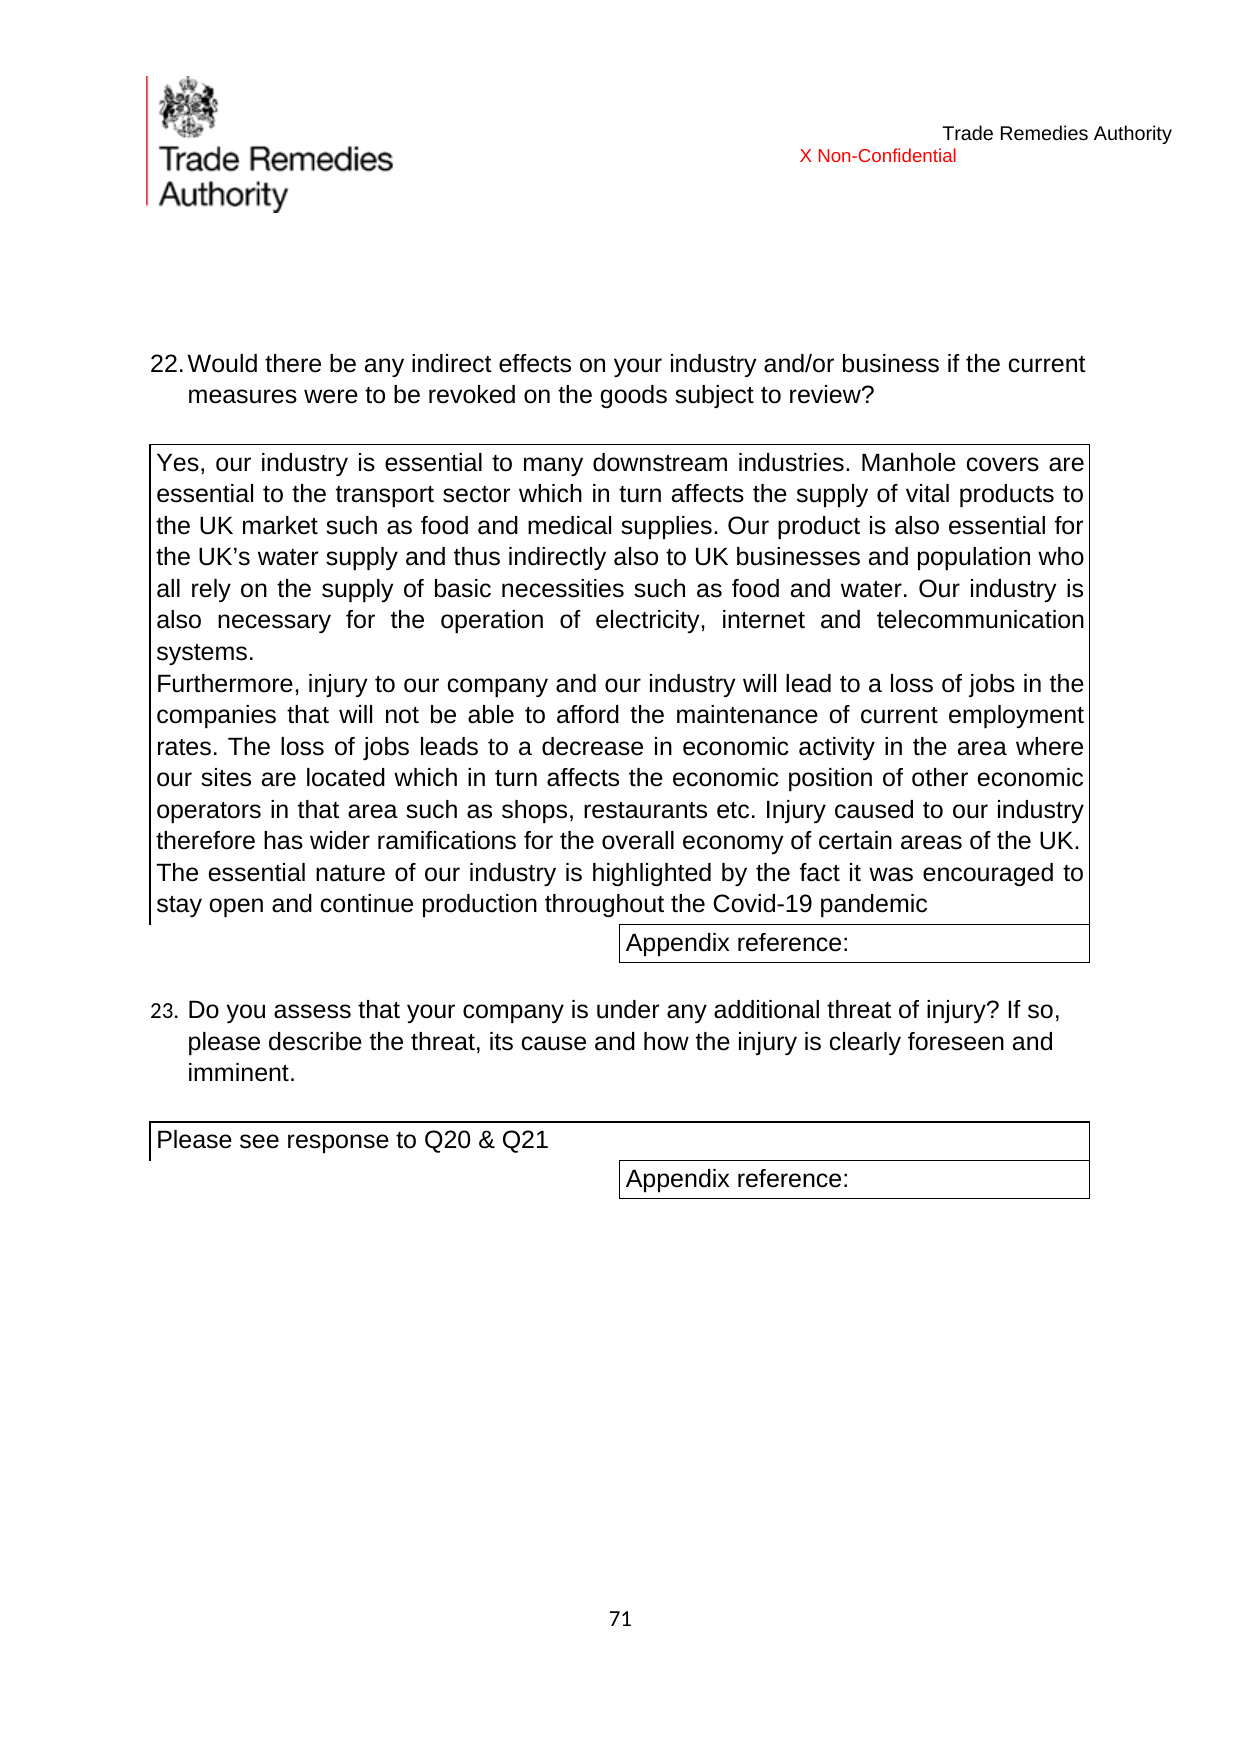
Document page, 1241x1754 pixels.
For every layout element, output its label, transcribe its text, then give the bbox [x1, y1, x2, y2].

table_cell Appendix reference: [620, 925, 1089, 962]
table_cell [150, 925, 619, 962]
table_header Yes, our industry is essential to many downstream industries. Manhole covers are essential to the transport sector which in turn affects the supply of vital products to the UK market such as food and medical supplies. Our product is also essential for the UK’s water supply and thus indirectly also to UK businesses and population who all rely on the supply of basic necessities such as food and water. Our industry is also necessary for the operation of electricity, internet and telecommunication systems. Furthermore, injury to our company and our industry will lead to a loss of jobs in the companies that will not be able to afford the maintenance of current employment rates. The loss of jobs leads to a decrease in economic activity in the area where our sites are located which in turn affects the economic position of other economic operators in that area such as shops, restaurants etc. Injury caused to our industry therefore has wider ramifications for the overall economy of certain areas of the UK. The essential nature of our industry is highlighted by the fact it was encouraged to stay open and continue production throughout the Covid-19 pandemic [151, 445, 1089, 924]
table_cell Appendix reference: [620, 1161, 1089, 1198]
list Would there be any indirect effects on your industry and/or business if the current measures were to be revoked on the goods subject to review? [150, 349, 1090, 409]
table_header Please see response to Q20 & Q21 [151, 1123, 1089, 1160]
list Do you assess that your company is under any additional threat of injury? If so, please describe the threat, its cause and how the injury is clearly foreseen and imminent. [150, 995, 1090, 1087]
table_cell [150, 1161, 619, 1198]
